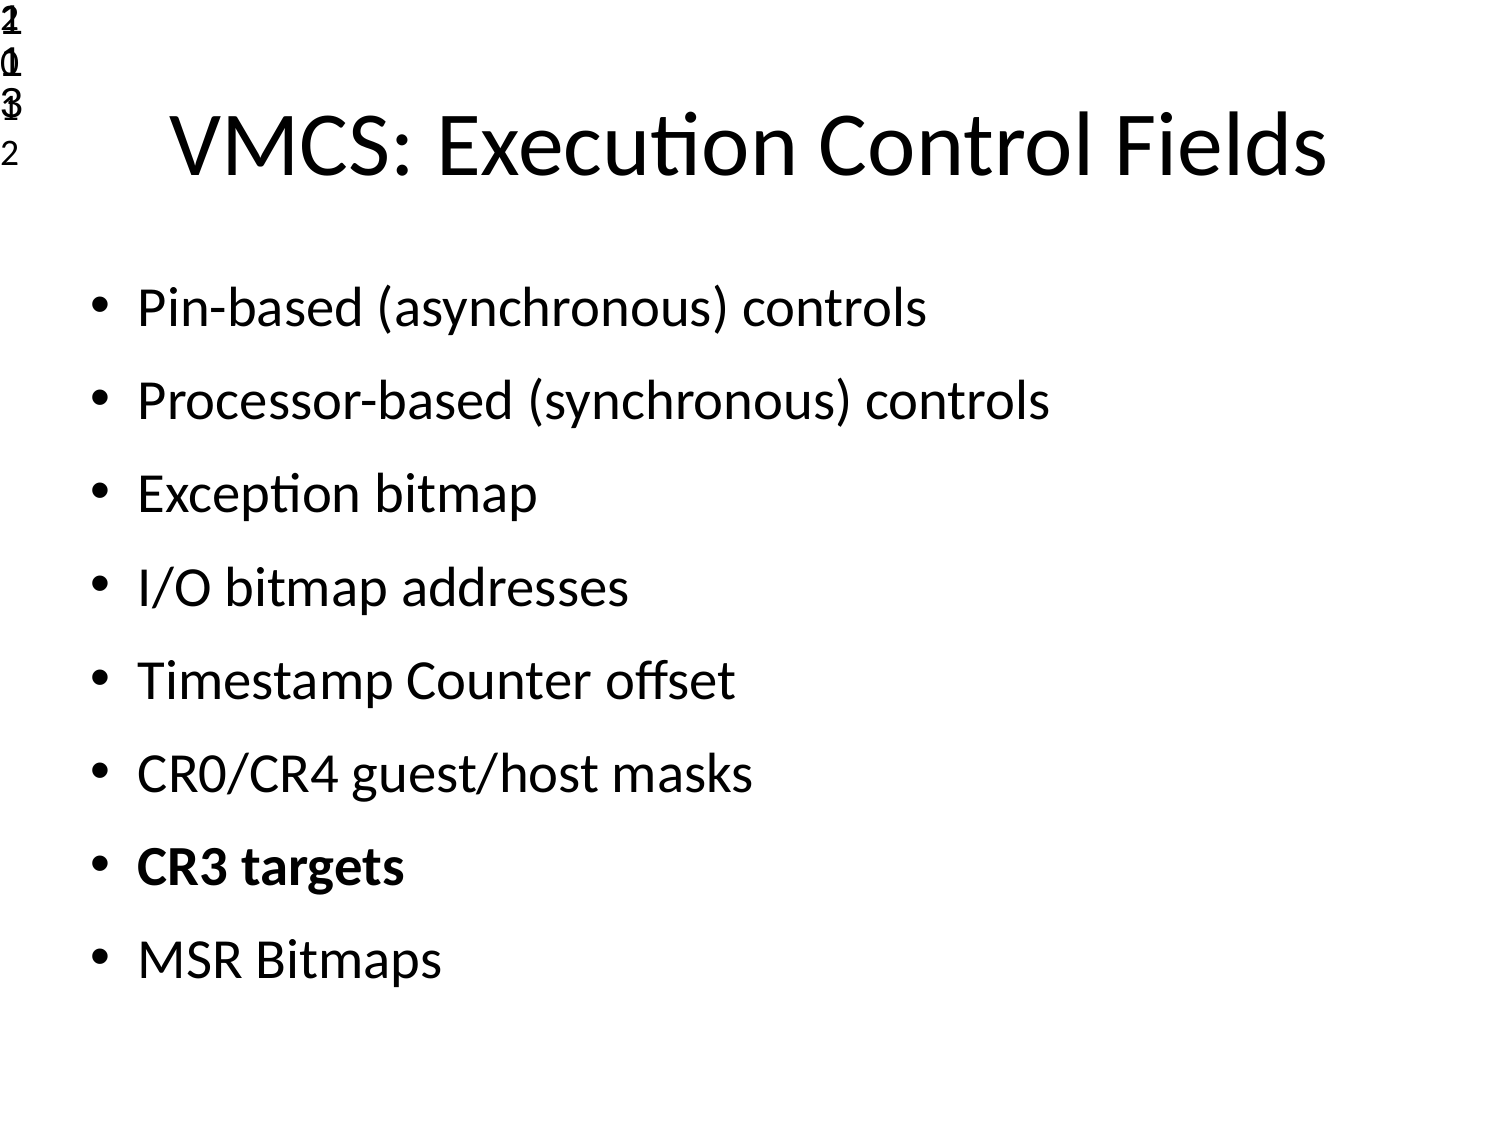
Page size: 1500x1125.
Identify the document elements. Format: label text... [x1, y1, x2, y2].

title VMCS: Execution Control Fields [75, 45, 1425, 233]
list Pin-based (asynchronous) controls Processor-based (synchronous) controls Exception bitmap I/O bitmap addresses Timestamp Counter offset CR0/CR4 guest/host masks CR3 targets MSR Bitmaps [75, 262, 1425, 1005]
